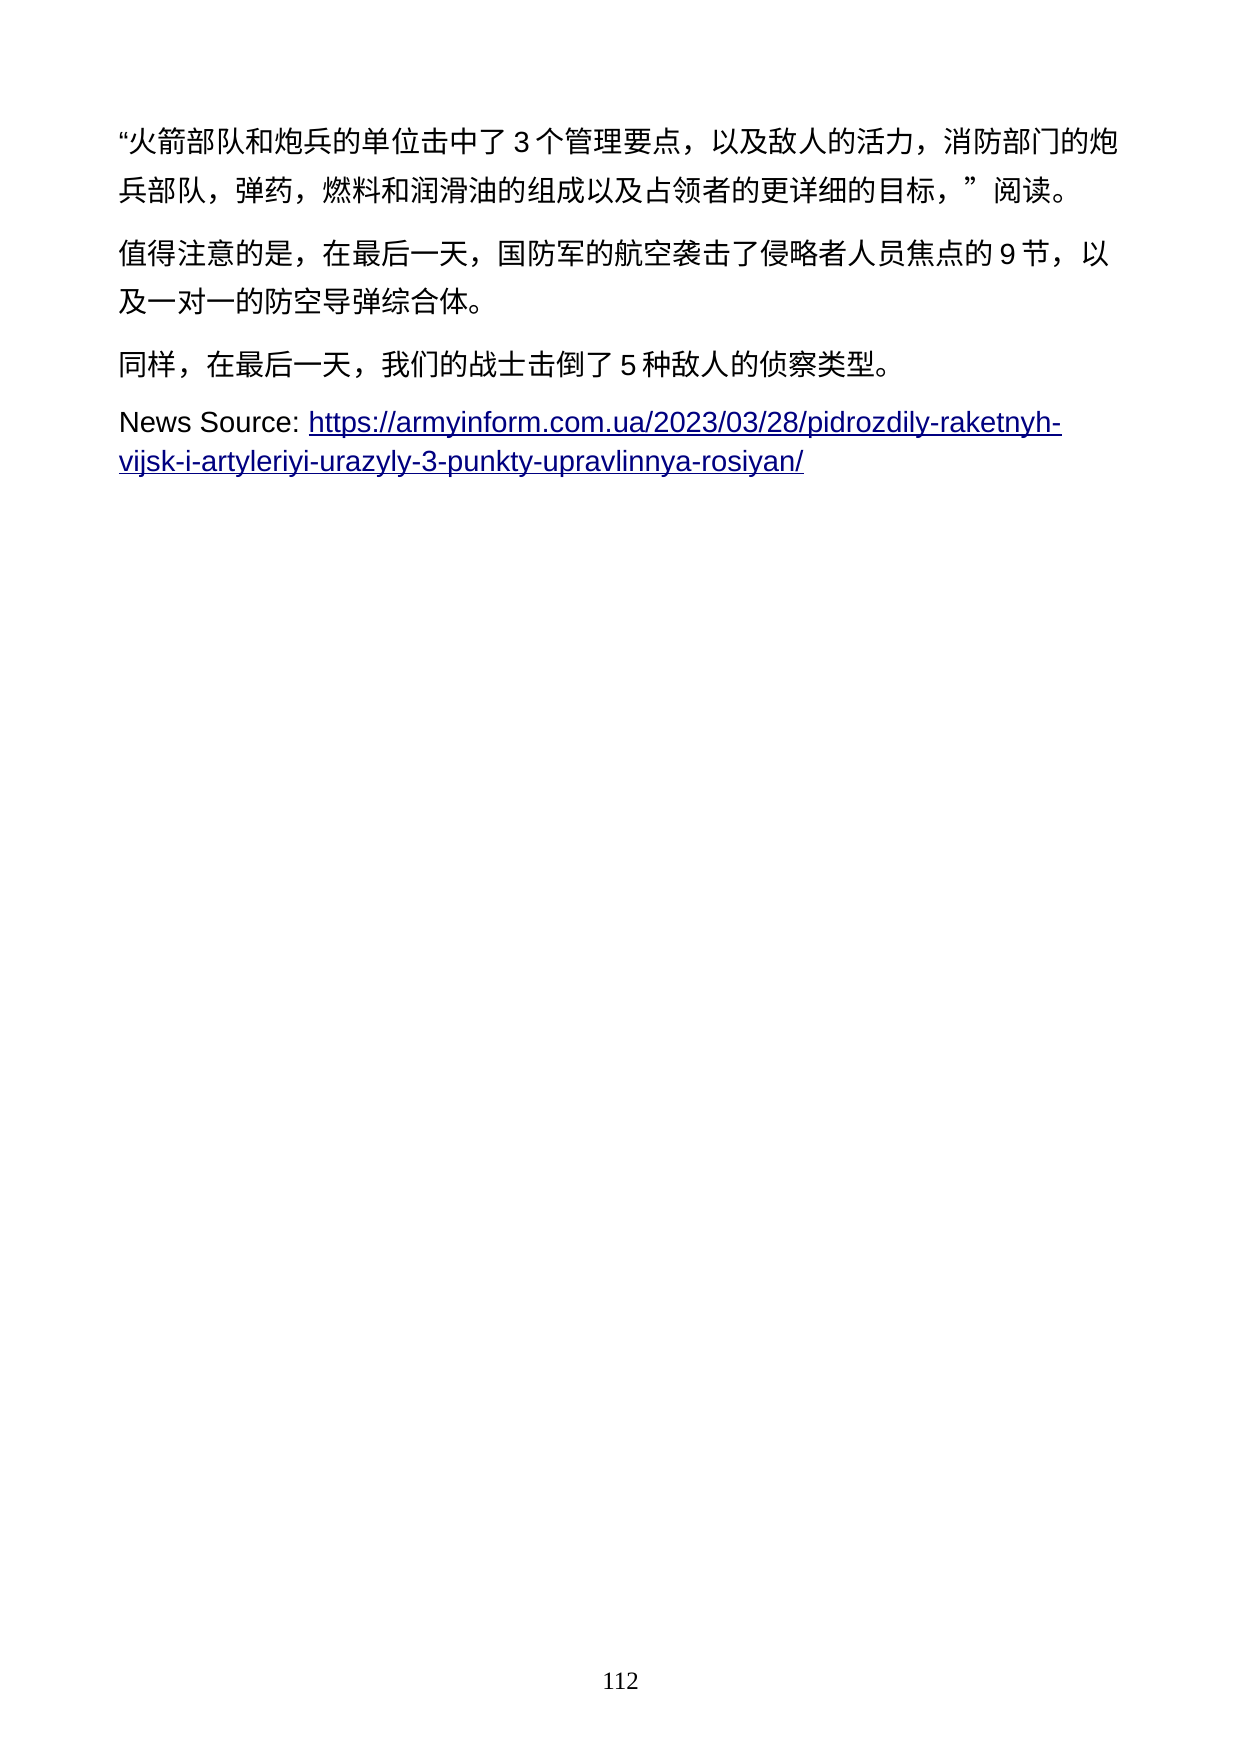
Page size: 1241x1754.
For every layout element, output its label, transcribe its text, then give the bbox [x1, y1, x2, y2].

text 值得注意的是，在最后一天，国防军的航空袭击了侵略者人员焦点的9节，以及一对一的防空导弹综合体。 [118, 230, 1122, 321]
text “火箭部队和炮兵的单位击中了3个管理要点，以及敌人的活力，消防部门的炮兵部队，弹药，燃料和润滑油的组成以及占领者的更详细的目标，”阅读。 [118, 118, 1122, 209]
text 同样，在最后一天，我们的战士击倒了5种敌人的侦察类型。 [118, 342, 1122, 384]
text News Source: https://armyinform.com.ua/2023/03/28/pidrozdily-raketnyh-vijsk-i-artyleriyi-urazyly-3-punkty-upravlinnya-rosiyan/ [118, 405, 1122, 477]
